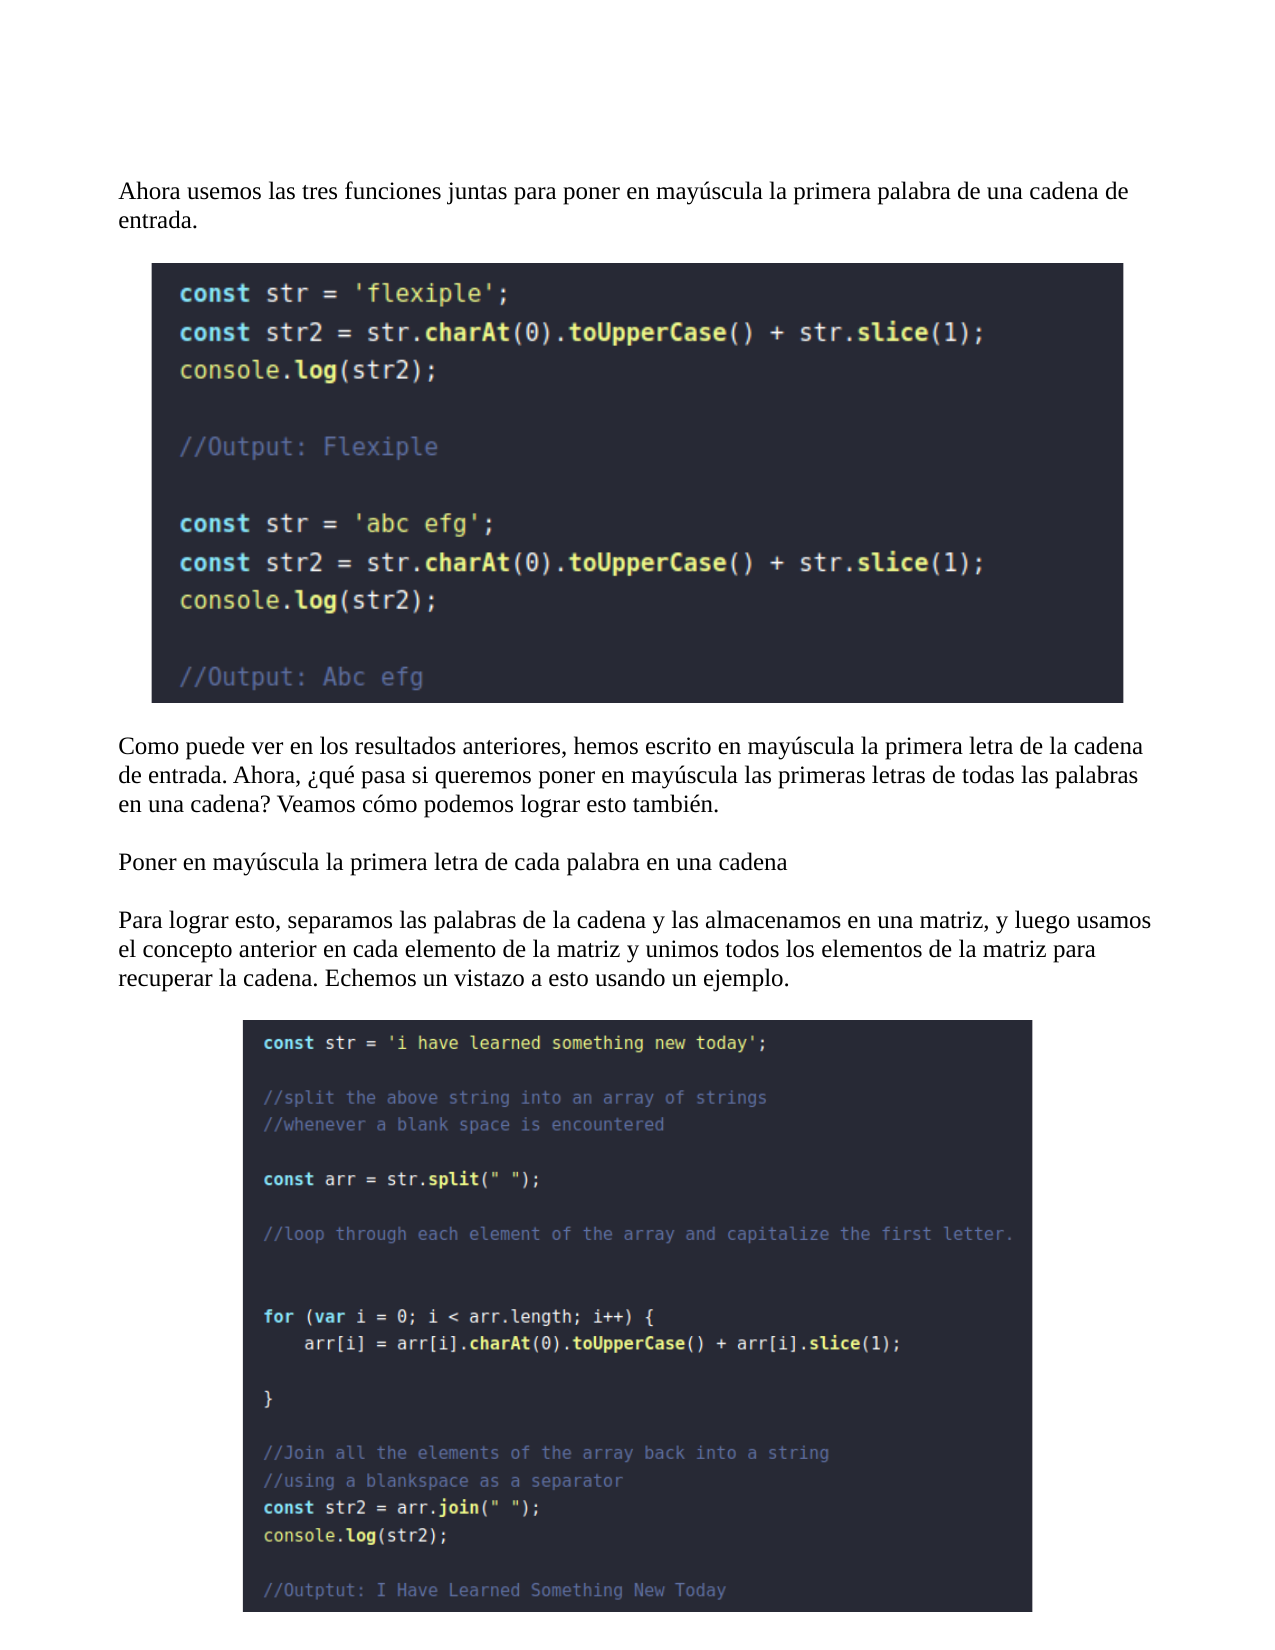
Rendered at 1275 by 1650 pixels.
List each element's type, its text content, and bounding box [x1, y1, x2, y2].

text Como puede ver en los resultados anteriores, hemos escrito en mayúscula la primera letra de la cadena de entrada. Ahora, ¿qué pasa si queremos poner en mayúscula las primeras letras de todas las palabras en una cadena? Veamos cómo podemos lograr esto también. [118, 703, 1157, 817]
text Para lograr esto, separamos las palabras de la cadena y las almacenamos en una matriz, y luego usamos el concepto anterior en cada elemento de la matriz y unimos todos los elementos de la matriz para recuperar la cadena. Echemos un vistazo a esto usando un ejemplo. [118, 905, 1157, 991]
text Ahora usemos las tres funciones juntas para poner en mayúscula la primera palabra de una cadena de entrada. [118, 176, 1157, 234]
text [118, 1021, 242, 1509]
picture [242, 1020, 1033, 1612]
picture [151, 263, 1124, 703]
text Poner en mayúscula la primera letra de cada palabra en una cadena [118, 847, 1157, 876]
text [1033, 1021, 1157, 1509]
